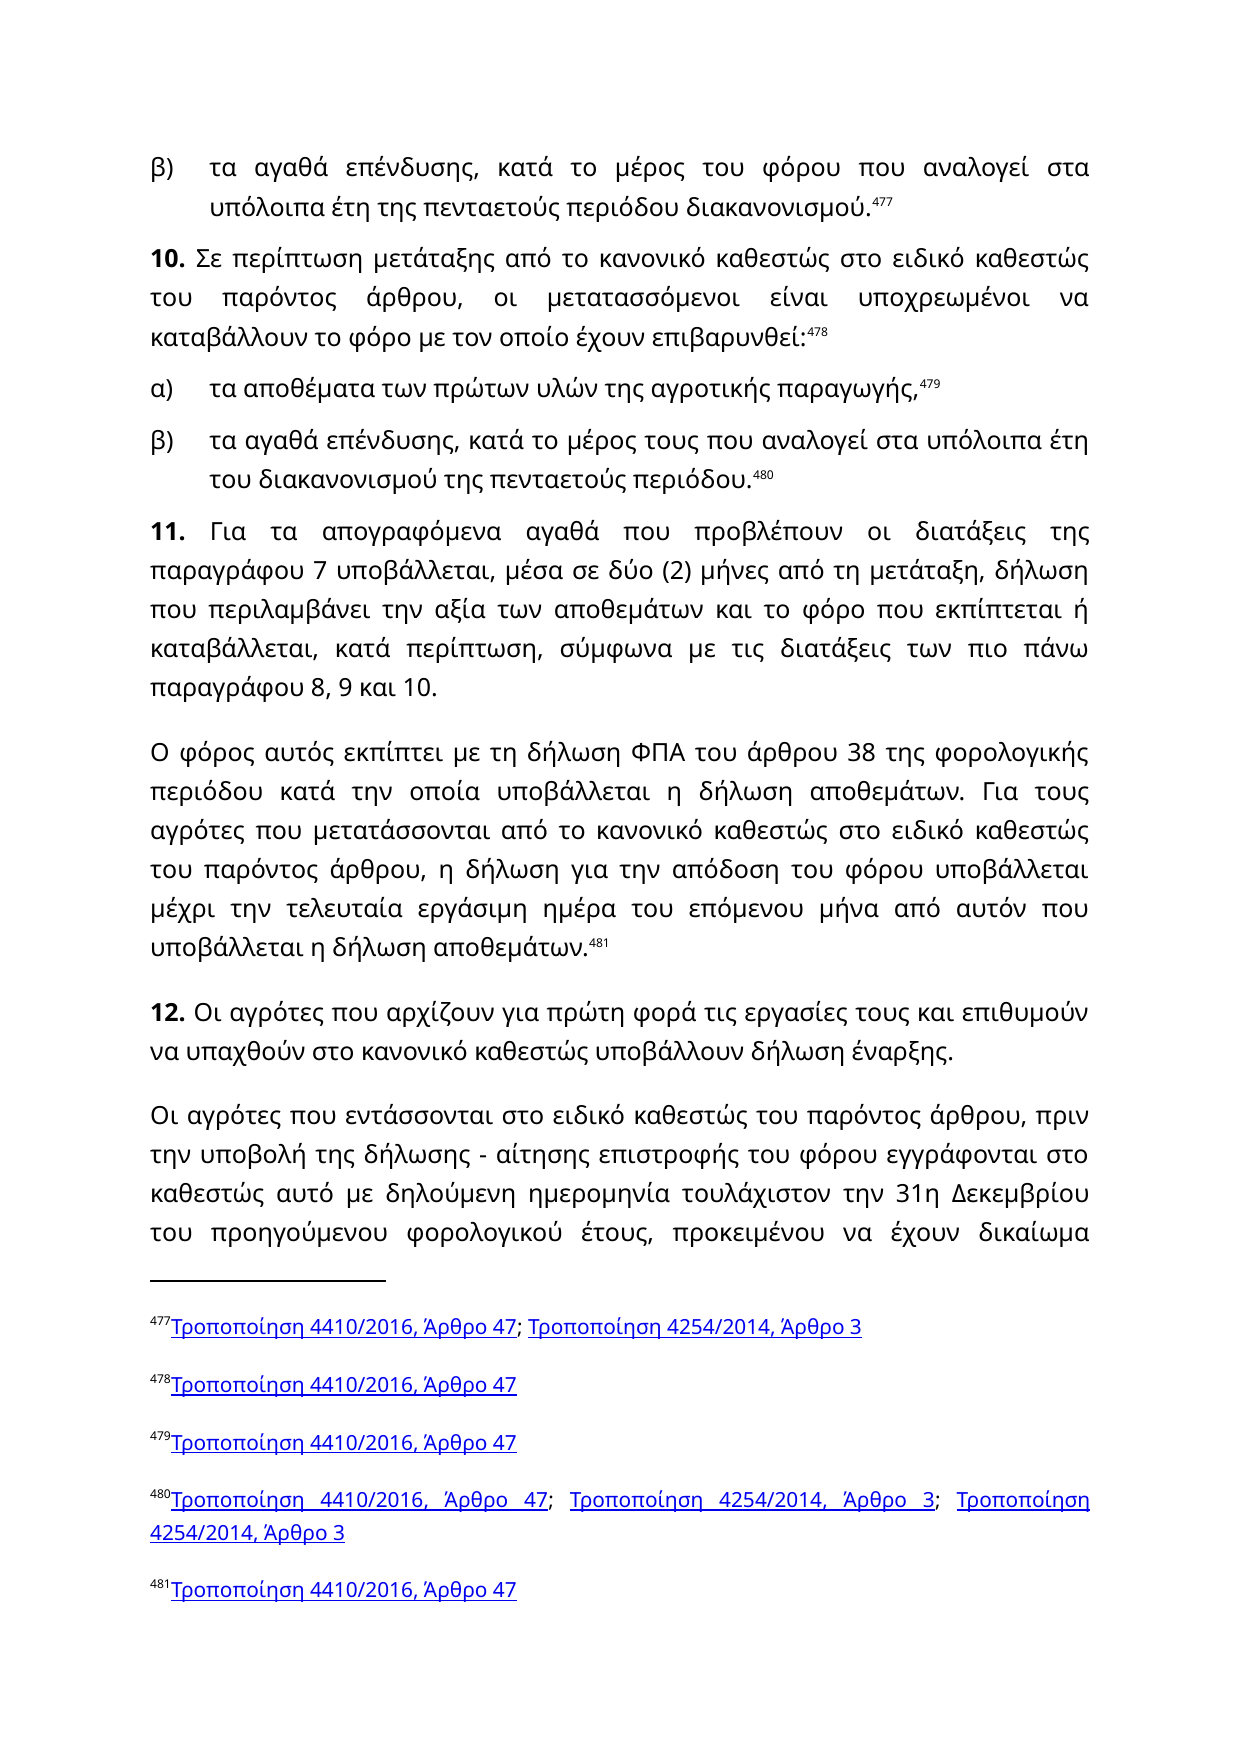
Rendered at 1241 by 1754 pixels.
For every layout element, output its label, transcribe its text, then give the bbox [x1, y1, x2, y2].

text Ο φόρος αυτός εκπίπτει με τη δήλωση ΦΠΑ του άρθρου 38 της φορολογικής περιόδου κατά την οποία υποβάλλεται η δήλωση αποθεμάτων. Για τους αγρότες που μετατάσσονται από το κανονικό καθεστώς στο ειδικό καθεστώς του παρόντος άρθρου, η δήλωση για την απόδοση του φόρου υποβάλλεται μέχρι την τελευταία εργάσιμη ημέρα του επόμενου μήνα από αυτόν που υποβάλλεται η δήλωση αποθεμάτων. [150, 734, 1090, 964]
text Τροποποίηση 4410/2016, Άρθρο 47; Τροποποίηση 4254/2014, Άρθρο 3; Τροποποίηση 4254/2014, Άρθρο 3 [150, 1485, 1090, 1546]
text 10. Σε περίπτωση μετάταξης από το κανονικό καθεστώς στο ειδικό καθεστώς του παρόντος άρθρου, οι μετατασσόμενοι είναι υποχρεωμένοι να καταβάλλουν το φόρο με τον οποίο έχουν επιβαρυνθεί: [150, 241, 1090, 353]
text Τροποποίηση 4410/2016, Άρθρο 47 [150, 1576, 1090, 1604]
text Τροποποίηση 4410/2016, Άρθρο 47 [150, 1370, 1090, 1398]
text 12. Οι αγρότες που αρχίζουν για πρώτη φορά τις εργασίες τους και επιθυμούν να υπαχθούν στο κανονικό καθεστώς υποβάλλουν δήλωση έναρξης. [150, 994, 1090, 1067]
list β) τα αγαθά επένδυσης, κατά το μέρος του φόρου που αναλογεί στα υπόλοιπα έτη της πενταετούς περιόδου διακανονισμού. [150, 150, 1090, 223]
list β) τα αγαθά επένδυσης, κατά το μέρος τους που αναλογεί στα υπόλοιπα έτη του διακανονισμού της πενταετούς περιόδου. [150, 422, 1090, 496]
text Οι αγρότες που εντάσσονται στο ειδικό καθεστώς του παρόντος άρθρου, πριν την υποβολή της δήλωσης - αίτησης επιστροφής του φόρου εγγράφονται στο καθεστώς αυτό με δηλούμενη ημερομηνία τουλάχιστον την 31η Δεκεμβρίου του προηγούμενου φορολογικού έτους, προκειμένου να έχουν δικαίωμα [150, 1097, 1090, 1249]
text Τροποποίηση 4410/2016, Άρθρο 47 [150, 1428, 1090, 1456]
list α) τα αποθέματα των πρώτων υλών της αγροτικής παραγωγής, [150, 371, 1090, 405]
text Τροποποίηση 4410/2016, Άρθρο 47; Τροποποίηση 4254/2014, Άρθρο 3 [150, 1312, 1090, 1341]
text 11. Για τα απογραφόμενα αγαθά που προβλέπουν οι διατάξεις της παραγράφου 7 υποβάλλεται, μέσα σε δύο (2) μήνες από τη μετάταξη, δήλωση που περιλαμβάνει την αξία των αποθεμάτων και το φόρο που εκπίπτεται ή καταβάλλεται, κατά περίπτωση, σύμφωνα με τις διατάξεις των πιο πάνω παραγράφου 8, 9 και 10. [150, 513, 1090, 704]
